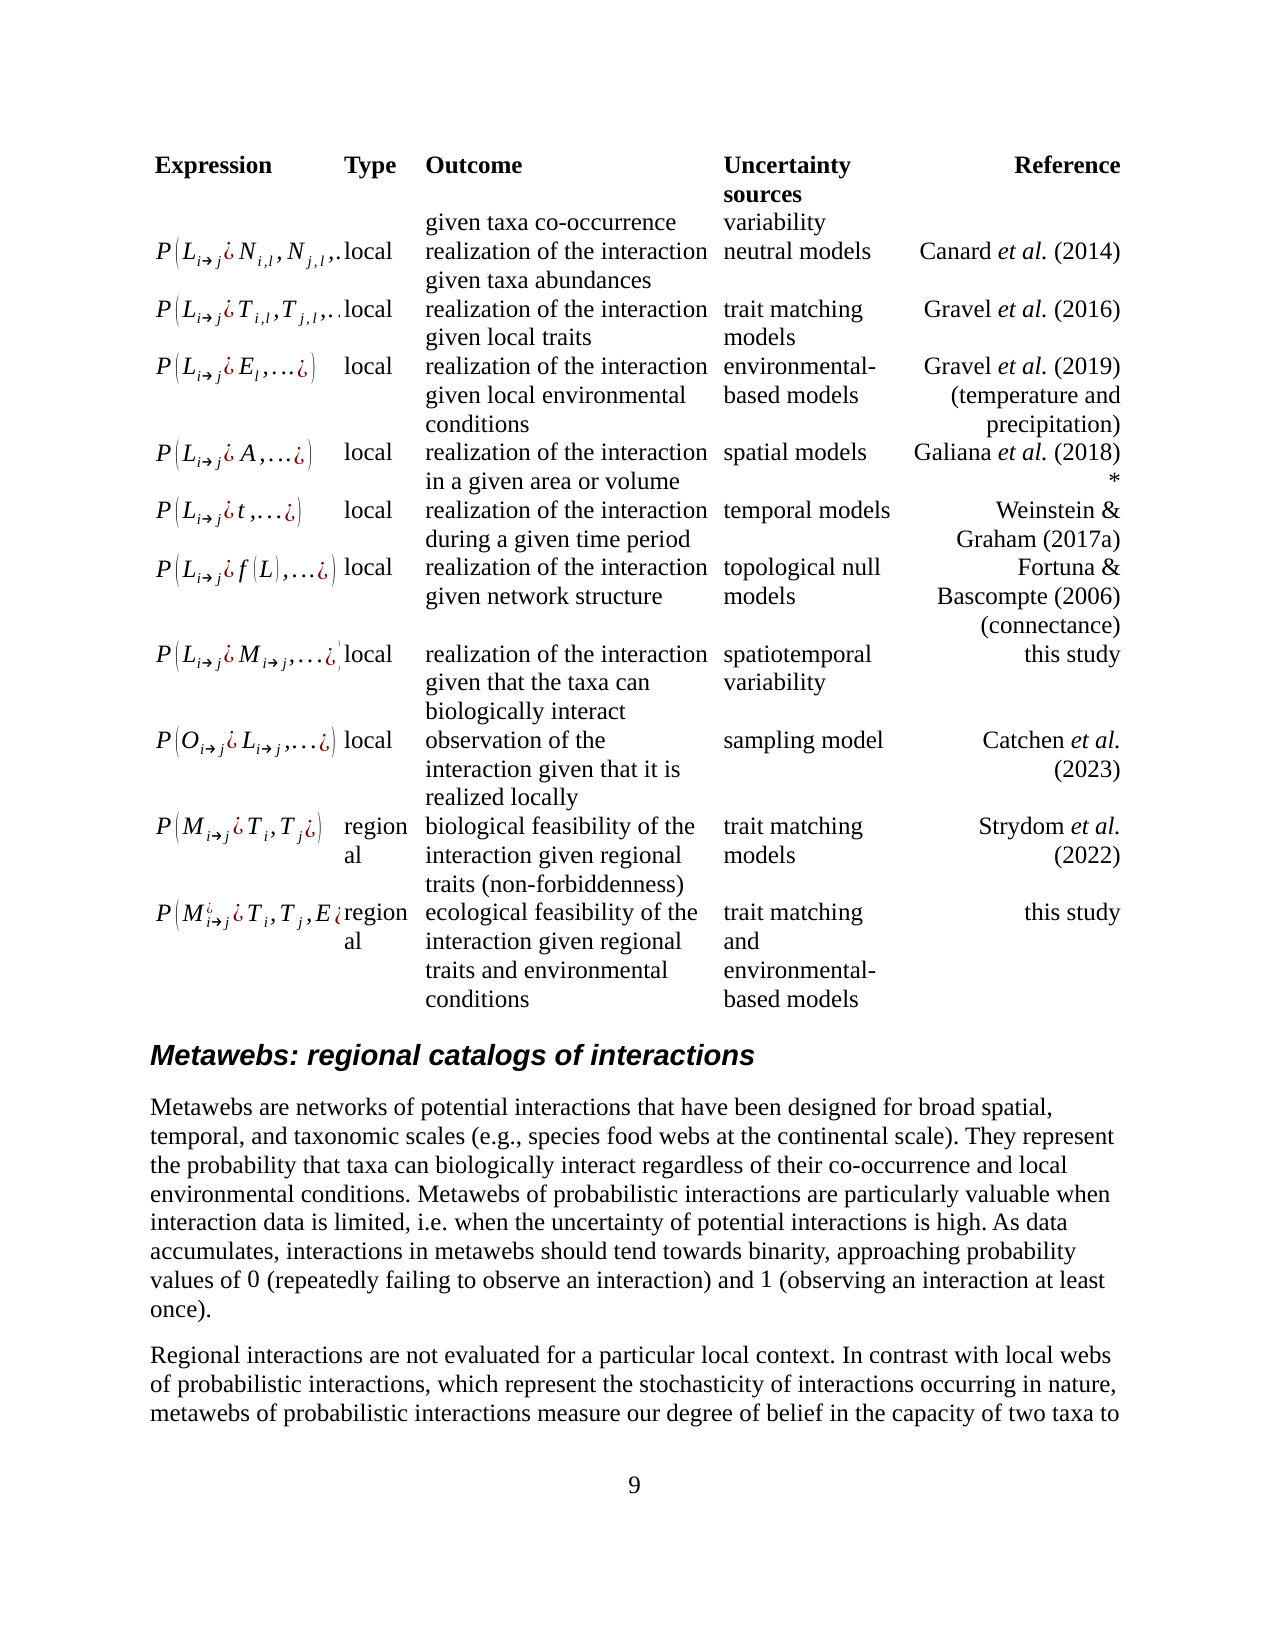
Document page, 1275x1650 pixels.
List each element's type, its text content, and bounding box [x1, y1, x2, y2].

text Regional interactions are not evaluated for a particular local context. In contrast with local webs of probabilistic interactions, which represent the stochasticity of interactions occurring in nature, metawebs of probabilistic interactions measure our degree of belief in the capacity of two taxa to [150, 1340, 1125, 1427]
table_header Reference [908, 150, 1125, 207]
table_cell biological feasibility of the interaction given regional traits (non-forbiddenness) [421, 811, 719, 897]
table_cell realization of the interaction given taxa abundances [421, 236, 719, 294]
table_cell ecological feasibility of the interaction given regional traits and environmental conditions [421, 898, 719, 1012]
table_cell [150, 438, 339, 495]
table_cell trait matching and environmental-based models [719, 898, 908, 1012]
table_cell variability [719, 208, 908, 236]
table_cell local [340, 495, 421, 552]
table_cell [340, 208, 421, 236]
table_cell sampling model [719, 725, 908, 811]
table_header Uncertainty sources [719, 150, 908, 207]
table_cell [150, 294, 339, 351]
table_cell Gravel et al. (2019) (temperature and precipitation) [908, 351, 1125, 437]
table_cell regional [340, 811, 421, 897]
table_cell Weinstein & Graham (2017a) [908, 495, 1125, 552]
table_header Expression [150, 150, 339, 207]
text Metawebs are networks of potential interactions that have been designed for broad spatial, temporal, and taxonomic scales (e.g., species food webs at the continental scale). They represent the probability that taxa can biologically interact regardless of their co-occurrence and local environmental conditions. Metawebs of probabilistic interactions are particularly valuable when interaction data is limited, i.e. when the uncertainty of potential interactions is high. As data accumulates, interactions in metawebs should tend towards binarity, approaching probability values of (repeatedly failing to observe an interaction) and (observing an interaction at least once). [150, 1092, 1125, 1322]
table_cell realization of the interaction in a given area or volume [421, 438, 719, 495]
table_cell [150, 725, 339, 811]
table_cell [150, 351, 339, 437]
table_cell [150, 495, 339, 552]
table_cell Galiana et al. (2018) * [908, 438, 1125, 495]
table_cell this study [908, 639, 1125, 725]
table_cell [150, 898, 339, 1012]
table_cell trait matching models [719, 294, 908, 351]
table_cell environmental-based models [719, 351, 908, 437]
table_header Type [340, 150, 421, 207]
table_cell local [340, 351, 421, 437]
table_cell temporal models [719, 495, 908, 552]
table_cell this study [908, 898, 1125, 1012]
table_header Outcome [421, 150, 719, 207]
table_cell regional [340, 898, 421, 1012]
table_cell topological null models [719, 553, 908, 639]
table_cell Gravel et al. (2016) [908, 294, 1125, 351]
table_cell spatial models [719, 438, 908, 495]
table_cell [150, 236, 339, 294]
table_cell observation of the interaction given that it is realized locally [421, 725, 719, 811]
subtitle Metawebs: regional catalogs of interactions [150, 1037, 1125, 1071]
table_cell [150, 208, 339, 236]
table_cell spatiotemporal variability [719, 639, 908, 725]
table_cell realization of the interaction given network structure [421, 553, 719, 639]
table_cell neutral models [719, 236, 908, 294]
table_cell realization of the interaction given local traits [421, 294, 719, 351]
table_cell local [340, 725, 421, 811]
table_cell realization of the interaction given that the taxa can biologically interact [421, 639, 719, 725]
table_cell local [340, 553, 421, 639]
table_cell local [340, 438, 421, 495]
table_cell realization of the interaction during a given time period [421, 495, 719, 552]
table_cell Catchen et al. (2023) [908, 725, 1125, 811]
table_cell local [340, 236, 421, 294]
table_cell local [340, 639, 421, 725]
table_cell [908, 208, 1125, 236]
table_cell Canard et al. (2014) [908, 236, 1125, 294]
table_cell [150, 553, 339, 639]
table_cell given taxa co-occurrence [421, 208, 719, 236]
table_cell local [340, 294, 421, 351]
table_cell Strydom et al. (2022) [908, 811, 1125, 897]
table_cell Fortuna & Bascompte (2006) (connectance) [908, 553, 1125, 639]
table_cell realization of the interaction given local environmental conditions [421, 351, 719, 437]
table_cell trait matching models [719, 811, 908, 897]
table_cell [150, 639, 339, 725]
table_cell [150, 811, 339, 897]
